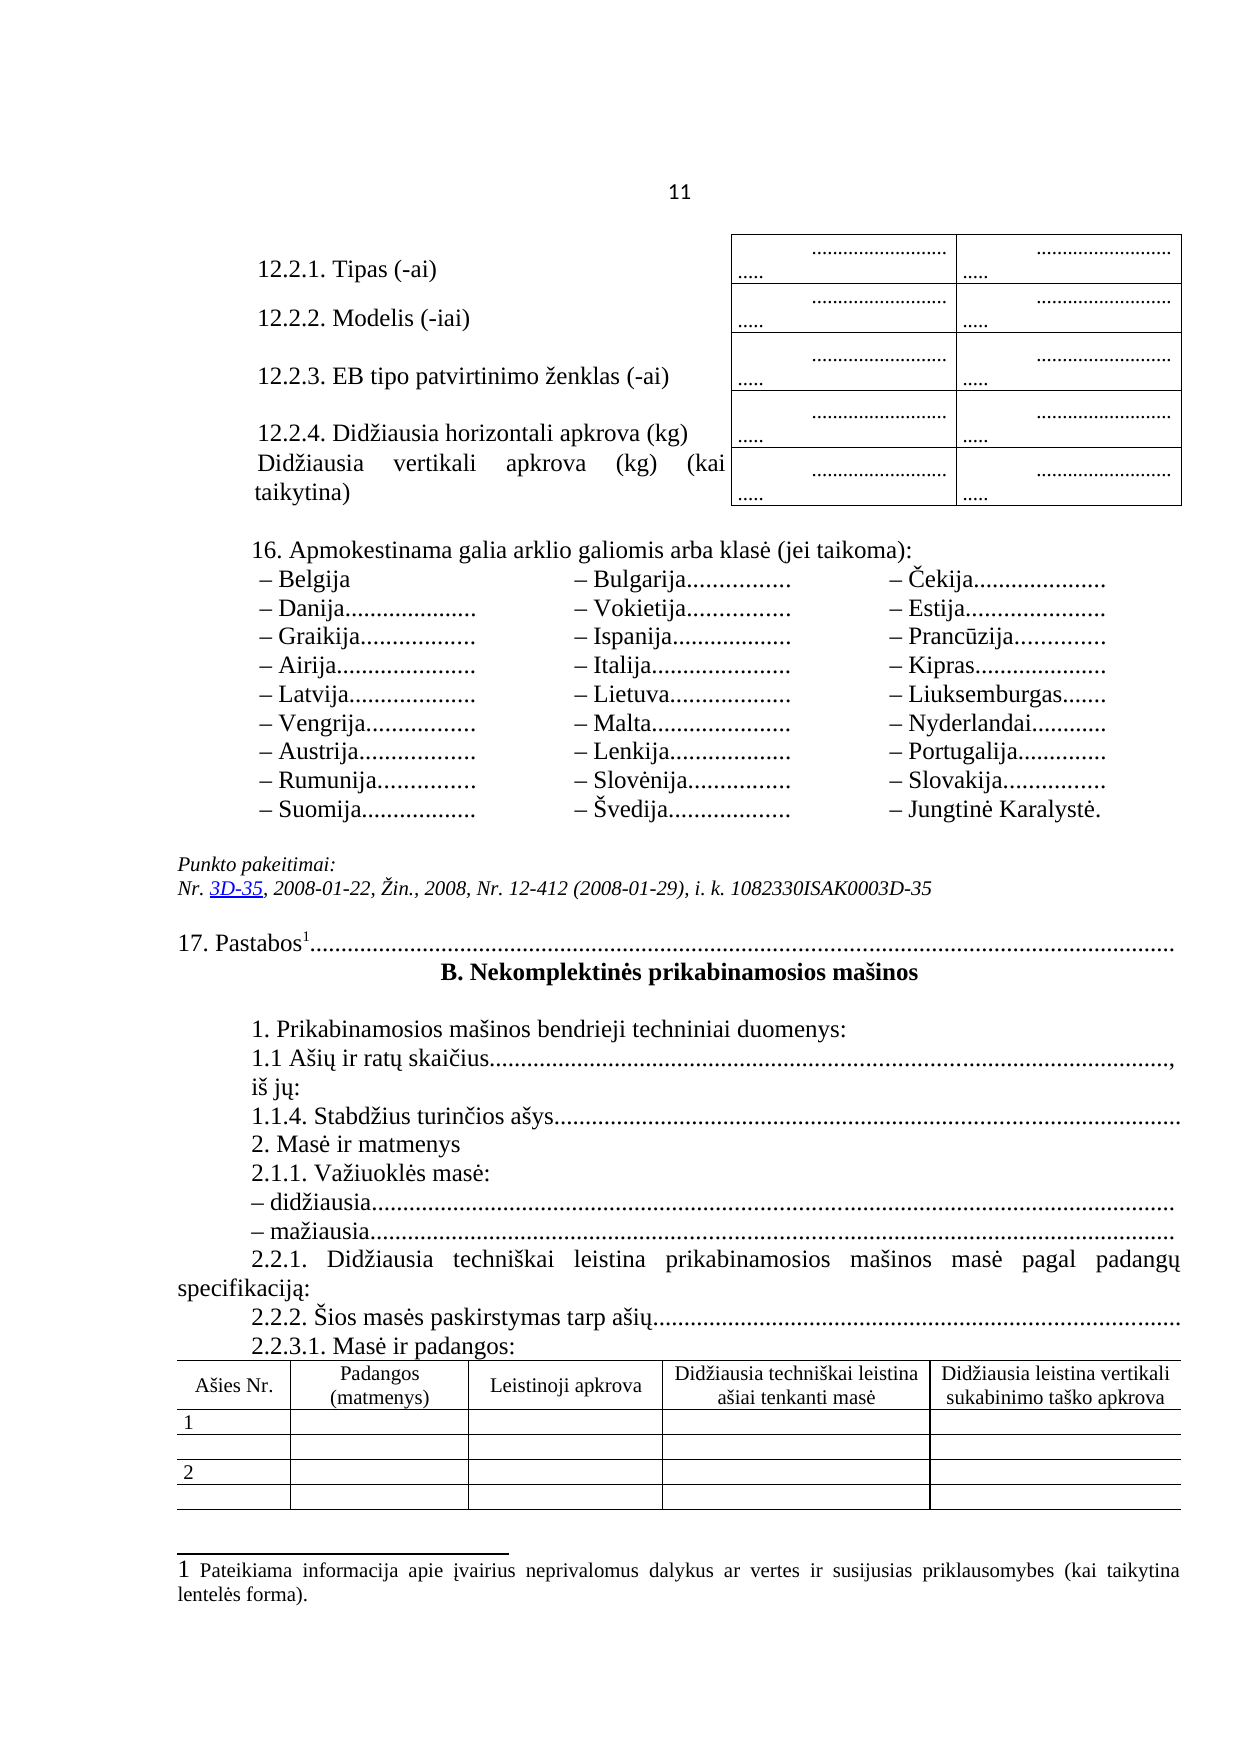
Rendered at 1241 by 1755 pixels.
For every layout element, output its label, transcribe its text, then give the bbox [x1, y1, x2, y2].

table_cell – Vokietija [496, 593, 811, 621]
table_cell [291, 1435, 468, 1459]
table_cell – Švedija [496, 794, 811, 823]
table_cell [469, 1435, 662, 1459]
text – didžiausia ..................................................... [177, 1187, 1181, 1216]
table_cell [177, 1435, 290, 1459]
table_cell [931, 1460, 1181, 1484]
table_cell [931, 1485, 1181, 1509]
table_cell ............................... [732, 284, 956, 332]
table_cell – Liuksemburgas [811, 679, 1126, 708]
text Pateikiama informacija apie įvairius neprivalomus dalykus ar vertes ir susijusias priklausomybes (kai taikytina lentelės forma). [177, 1554, 1181, 1606]
text B. Nekomplektinės prikabinamosios mašinos [177, 957, 1181, 986]
table_header Ašies Nr. [177, 1361, 290, 1409]
table_cell 2 [177, 1460, 290, 1484]
table_cell – Lenkija [496, 736, 811, 765]
text 2.1.1. Važiuoklės masė: [177, 1158, 1181, 1187]
text Punkto pakeitimai: [177, 851, 1181, 876]
table_header ............................... [957, 235, 1181, 283]
table_cell – Latvija [181, 679, 496, 708]
text 1.1.4. Stabdžius turinčios ašys ........................ [177, 1101, 1181, 1129]
table_cell – Estija [811, 593, 1126, 621]
table_cell [663, 1410, 929, 1434]
text 1. Prikabinamosios mašinos bendrieji techniniai duomenys: [177, 1014, 1181, 1043]
table_cell [931, 1410, 1181, 1434]
table_cell – Jungtinė Karalystė [811, 794, 1126, 823]
table_cell [663, 1485, 929, 1509]
text – mažiausia ...................................................... [177, 1216, 1181, 1244]
table_cell – Austrija [181, 736, 496, 765]
table_header Didžiausia techniškai leistina ašiai tenkanti masė [663, 1361, 929, 1409]
table_cell – Slovėnija [496, 765, 811, 794]
table_cell ............................... [732, 333, 956, 389]
text 16. Apmokestinama galia arklio galiomis arba klasė (jei taikoma): [177, 535, 1181, 564]
text 1.1 Ašių ir ratų skaičius ................................., [177, 1043, 1181, 1072]
table_cell ............................... [732, 391, 956, 447]
table_cell – Danija [181, 593, 496, 621]
table_cell [469, 1485, 662, 1509]
table_header – Bulgarija [496, 564, 811, 593]
table_header Leistinoji apkrova [469, 1361, 662, 1409]
table_cell – Malta [496, 708, 811, 736]
text Nr. 3D-35, 2008-01-22, Žin., 2008, Nr. 12-412 (2008-01-29), i. k. 1082330ISAK0003D-35 [177, 876, 1181, 899]
table_cell – Prancūzija [811, 621, 1126, 650]
table_cell [663, 1435, 929, 1459]
table_cell – Rumunija [181, 765, 496, 794]
text 2.2.3.1. Masė ir padangos: [177, 1331, 1181, 1359]
table_cell – Italija [496, 650, 811, 679]
table_cell 1 [177, 1410, 290, 1434]
text 2.2.1. Didžiausia techniškai leistina prikabinamosios mašinos masė pagal padangų specifikaciją: [177, 1244, 1181, 1302]
table_cell ............................... [957, 448, 1181, 505]
table_cell – Portugalija [811, 736, 1126, 765]
text 2.2.2. Šios masės paskirstymas tarp ašių ....... [177, 1302, 1181, 1331]
table_header ............................... [732, 235, 956, 283]
table_cell [663, 1460, 929, 1484]
table_cell – Lietuva [496, 679, 811, 708]
table_cell Didžiausia vertikali apkrova (kg) (kai taikytina) [177, 447, 731, 505]
table_header – Čekija [811, 564, 1126, 593]
text iš jų: [177, 1072, 1181, 1101]
table_cell – Graikija [181, 621, 496, 650]
table_cell [469, 1460, 662, 1484]
table_cell – Suomija [181, 794, 496, 823]
text 2. Masė ir matmenys [177, 1129, 1181, 1158]
table_cell – Ispanija [496, 621, 811, 650]
table_cell 12.2.4. Didžiausia horizontali apkrova (kg) [177, 390, 731, 447]
table_cell – Nyderlandai [811, 708, 1126, 736]
table_cell [291, 1460, 468, 1484]
table_header Didžiausia leistina vertikali sukabinimo taško apkrova [931, 1361, 1181, 1409]
table_cell – Slovakija [811, 765, 1126, 794]
table_cell – Kipras [811, 650, 1126, 679]
table_cell [177, 1485, 290, 1509]
table_header Padangos (matmenys) [291, 1361, 468, 1409]
table_cell – Vengrija [181, 708, 496, 736]
table_cell ............................... [957, 333, 1181, 389]
table_cell ............................... [957, 284, 1181, 332]
table_cell [291, 1410, 468, 1434]
table_cell ............................... [957, 391, 1181, 447]
table_cell 12.2.2. Modelis (-iai) [177, 283, 731, 332]
table_cell 12.2.3. EB tipo patvirtinimo ženklas (-ai) [177, 332, 731, 389]
table_cell [469, 1410, 662, 1434]
table_cell – Airija [181, 650, 496, 679]
table_header – Belgija [181, 564, 496, 593]
table_header 12.2.1. Tipas (-ai) [177, 234, 731, 283]
table_cell [931, 1435, 1181, 1459]
text 17. Pastabos ................................................. [177, 928, 1181, 957]
table_cell [291, 1485, 468, 1509]
table_cell ............................... [732, 448, 956, 505]
